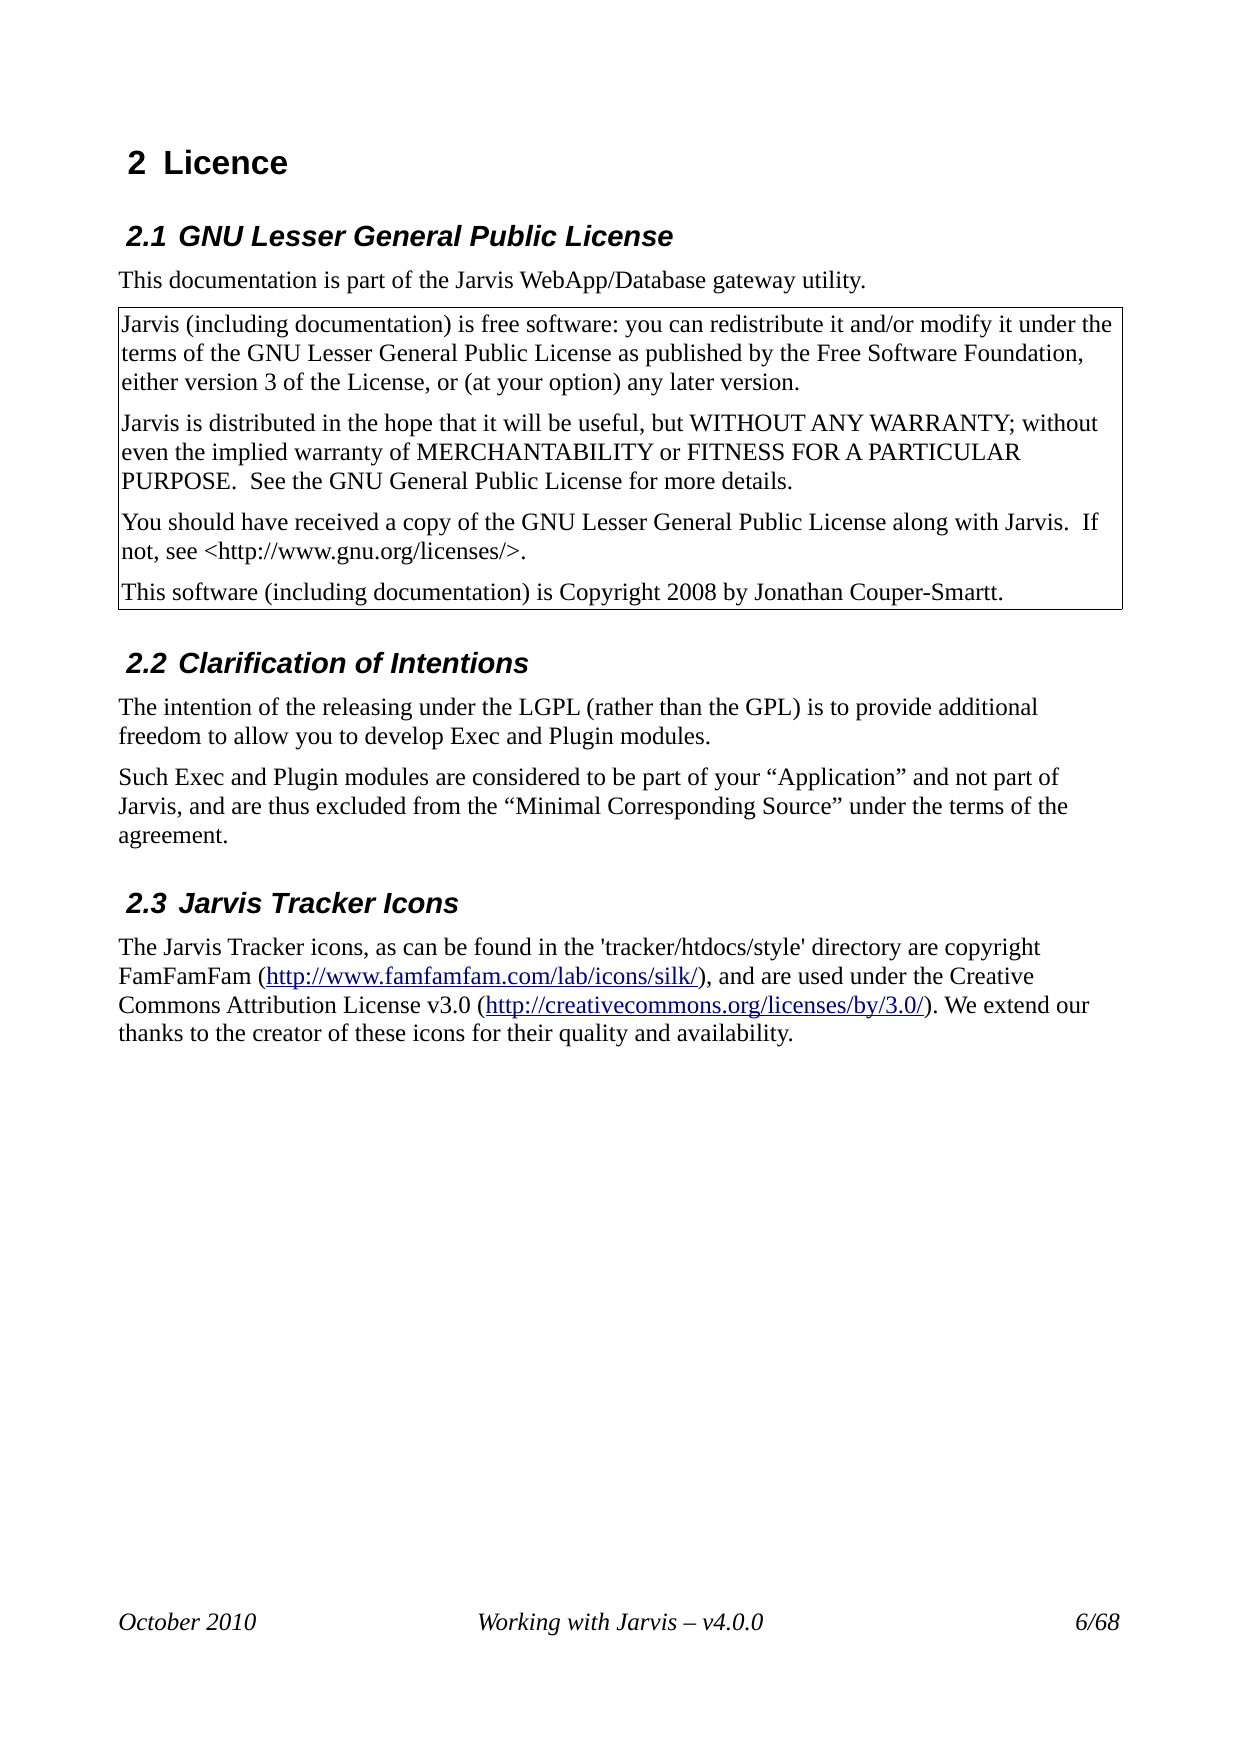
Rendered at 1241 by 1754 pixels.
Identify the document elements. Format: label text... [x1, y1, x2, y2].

text The intention of the releasing under the LGPL (rather than the GPL) is to provide additional freedom to allow you to develop Exec and Plugin modules. [118, 692, 1122, 750]
text You should have received a copy of the GNU Lesser General Public License along with Jarvis. If not, see <http://www.gnu.org/licenses/>. [119, 504, 1122, 564]
subtitle Clarification of Intentions [118, 646, 1122, 680]
text The Jarvis Tracker icons, as can be found in the 'tracker/htdocs/style' directory are copyright FamFamFam (http://www.famfamfam.com/lab/icons/silk/), and are used under the Creative Commons Attribution License v3.0 (http://creativecommons.org/licenses/by/3.0/). We extend our thanks to the creator of these icons for their quality and availability. [118, 932, 1122, 1047]
subtitle GNU Lesser General Public License [118, 219, 1122, 253]
text Jarvis (including documentation) is free software: you can redistribute it and/or modify it under the terms of the GNU Lesser General Public License as published by the Free Software Foundation, either version 3 of the License, or (at your option) any later version. [119, 308, 1122, 396]
text Such Exec and Plugin modules are considered to be part of your “Application” and not part of Jarvis, and are thus excluded from the “Minimal Corresponding Source” under the terms of the agreement. [118, 762, 1122, 849]
text This software (including documentation) is Copyright 2008 by Jonathan Couper-Smartt. [119, 574, 1122, 609]
subtitle Licence [118, 143, 1122, 182]
text Jarvis is distributed in the hope that it will be useful, but WITHOUT ANY WARRANTY; without even the implied warranty of MERCHANTABILITY or FITNESS FOR A PARTICULAR PURPOSE. See the GNU General Public License for more details. [119, 405, 1122, 494]
subtitle Jarvis Tracker Icons [118, 886, 1122, 920]
text This documentation is part of the Jarvis WebApp/Database gateway utility. [118, 265, 1122, 294]
